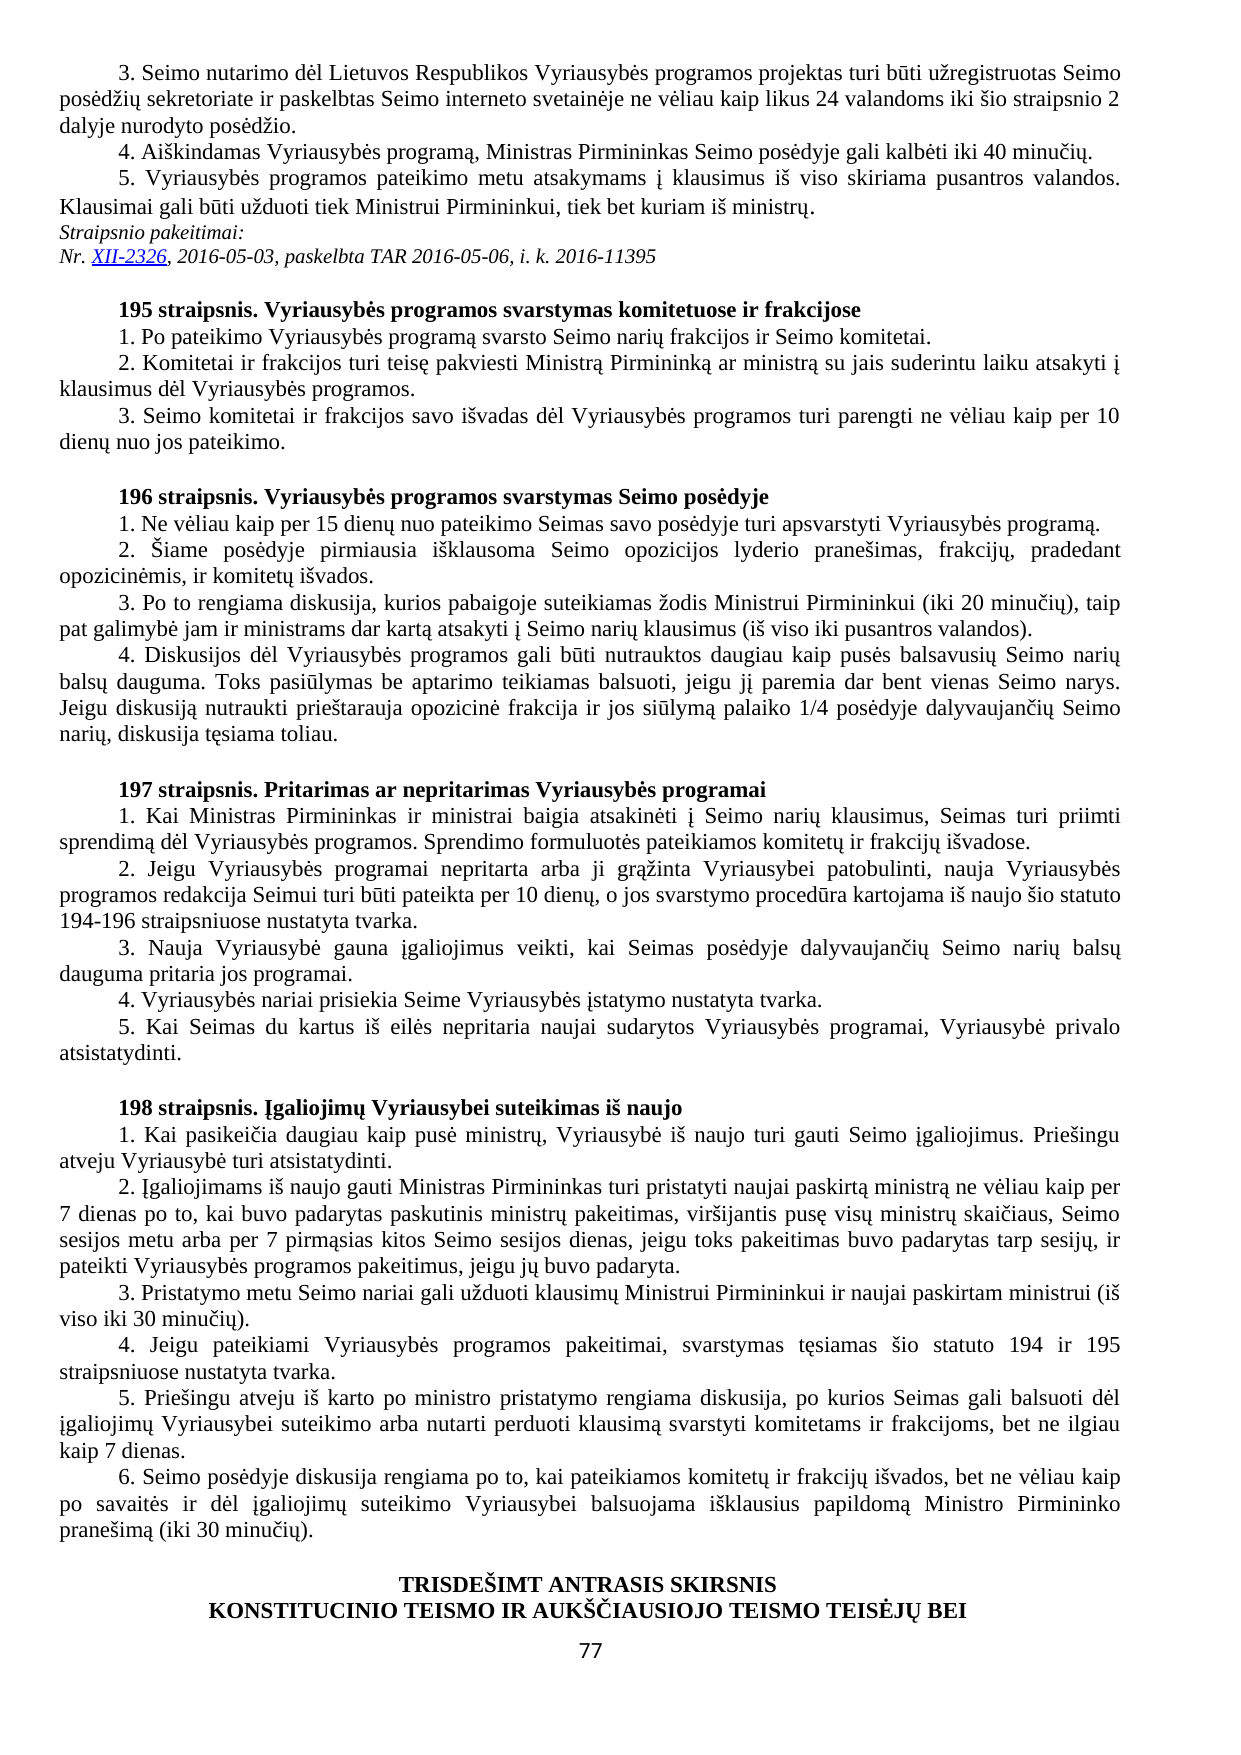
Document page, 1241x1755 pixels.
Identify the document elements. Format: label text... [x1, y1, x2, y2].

text TRISDEŠIMT ANTRASIS SKIRSNIS [59, 1571, 1122, 1597]
text KONSTITUCINIO TEISMO IR AUKŠČIAUSIOJO TEISMO TEISĖJŲ BEI [59, 1597, 1122, 1624]
text 4. Vyriausybės nariai prisiekia Seime Vyriausybės įstatymo nustatyta tvarka. [59, 986, 1122, 1013]
text 1. Kai pasikeičia daugiau kaip pusė ministrų, Vyriausybė iš naujo turi gauti Seimo įgaliojimus. Priešingu atveju Vyriausybė turi atsistatydinti. [59, 1121, 1122, 1173]
text 1. Kai Ministras Pirmininkas ir ministrai baigia atsakinėti į Seimo narių klausimus, Seimas turi priimti sprendimą dėl Vyriausybės programos. Sprendimo formuluotės pateikiamos komitetų ir frakcijų išvadose. [59, 802, 1122, 855]
text 5. Kai Seimas du kartus iš eilės nepritaria naujai sudarytos Vyriausybės programai, Vyriausybė privalo atsistatydinti. [59, 1013, 1122, 1066]
text 4. Aiškindamas Vyriausybės programą, Ministras Pirmininkas Seimo posėdyje gali kalbėti iki 40 minučių. [59, 138, 1122, 164]
text 3. Nauja Vyriausybė gauna įgaliojimus veikti, kai Seimas posėdyje dalyvaujančių Seimo narių balsų dauguma pritaria jos programai. [59, 934, 1122, 986]
text 4. Diskusijos dėl Vyriausybės programos gali būti nutrauktos daugiau kaip pusės balsavusių Seimo narių balsų dauguma. Toks pasiūlymas be aptarimo teikiamas balsuoti, jeigu jį paremia dar bent vienas Seimo narys. Jeigu diskusiją nutraukti prieštarauja opozicinė frakcija ir jos siūlymą palaiko 1/4 posėdyje dalyvaujančių Seimo narių, diskusija tęsiama toliau. [59, 641, 1122, 747]
text 5. Priešingu atveju iš karto po ministro pristatymo rengiama diskusija, po kurios Seimas gali balsuoti dėl įgaliojimų Vyriausybei suteikimo arba nutarti perduoti klausimą svarstyti komitetams ir frakcijoms, bet ne ilgiau kaip 7 dienas. [59, 1384, 1122, 1463]
text 3. Seimo nutarimo dėl Lietuvos Respublikos Vyriausybės programos projektas turi būti užregistruotas Seimo posėdžių sekretoriate ir paskelbtas Seimo interneto svetainėje ne vėliau kaip likus 24 valandoms iki šio straipsnio 2 dalyje nurodyto posėdžio. [59, 59, 1122, 138]
text 3. Pristatymo metu Seimo nariai gali užduoti klausimų Ministrui Pirmininkui ir naujai paskirtam ministrui (iš viso iki 30 minučių). [59, 1279, 1122, 1331]
text 5. Vyriausybės programos pateikimo metu atsakymams į klausimus iš viso skiriama pusantros valandos. Klausimai gali būti užduoti tiek Ministrui Pirmininkui, tiek bet kuriam iš ministrų. [59, 164, 1122, 219]
text Nr. XII-2326, 2016-05-03, paskelbta TAR 2016-05-06, i. k. 2016-11395 [59, 244, 1122, 268]
text 2. Jeigu Vyriausybės programai nepritarta arba ji grąžinta Vyriausybei patobulinti, nauja Vyriausybės programos redakcija Seimui turi būti pateikta per 10 dienų, o jos svarstymo procedūra kartojama iš naujo šio statuto 194-196 straipsniuose nustatyta tvarka. [59, 855, 1122, 934]
text 2. Komitetai ir frakcijos turi teisę pakviesti Ministrą Pirmininką ar ministrą su jais suderintu laiku atsakyti į klausimus dėl Vyriausybės programos. [59, 349, 1122, 402]
text 4. Jeigu pateikiami Vyriausybės programos pakeitimai, svarstymas tęsiamas šio statuto 194 ir 195 straipsniuose nustatyta tvarka. [59, 1331, 1122, 1384]
text 3. Seimo komitetai ir frakcijos savo išvadas dėl Vyriausybės programos turi parengti ne vėliau kaip per 10 dienų nuo jos pateikimo. [59, 402, 1122, 454]
text 2. Įgaliojimams iš naujo gauti Ministras Pirmininkas turi pristatyti naujai paskirtą ministrą ne vėliau kaip per 7 dienas po to, kai buvo padarytas paskutinis ministrų pakeitimas, viršijantis pusę visų ministrų skaičiaus, Seimo sesijos metu arba per 7 pirmąsias kitos Seimo sesijos dienas, jeigu toks pakeitimas buvo padarytas tarp sesijų, ir pateikti Vyriausybės programos pakeitimus, jeigu jų buvo padaryta. [59, 1173, 1122, 1279]
text 198 straipsnis. Įgaliojimų Vyriausybei suteikimas iš naujo [59, 1094, 1122, 1121]
text Straipsnio pakeitimai: [59, 219, 1122, 244]
text 6. Seimo posėdyje diskusija rengiama po to, kai pateikiamos komitetų ir frakcijų išvados, bet ne vėliau kaip po savaitės ir dėl įgaliojimų suteikimo Vyriausybei balsuojama išklausius papildomą Ministro Pirmininko pranešimą (iki 30 minučių). [59, 1463, 1122, 1542]
text 2. Šiame posėdyje pirmiausia išklausoma Seimo opozicijos lyderio pranešimas, frakcijų, pradedant opozicinėmis, ir komitetų išvados. [59, 536, 1122, 589]
text 195 straipsnis. Vyriausybės programos svarstymas komitetuose ir frakcijose [59, 296, 1122, 323]
text 1. Ne vėliau kaip per 15 dienų nuo pateikimo Seimas savo posėdyje turi apsvarstyti Vyriausybės programą. [59, 510, 1122, 536]
text 197 straipsnis. Pritarimas ar nepritarimas Vyriausybės programai [59, 776, 1122, 802]
text 1. Po pateikimo Vyriausybės programą svarsto Seimo narių frakcijos ir Seimo komitetai. [59, 323, 1122, 349]
text 196 straipsnis. Vyriausybės programos svarstymas Seimo posėdyje [59, 483, 1122, 510]
text 3. Po to rengiama diskusija, kurios pabaigoje suteikiamas žodis Ministrui Pirmininkui (iki 20 minučių), taip pat galimybė jam ir ministrams dar kartą atsakyti į Seimo narių klausimus (iš viso iki pusantros valandos). [59, 589, 1122, 641]
